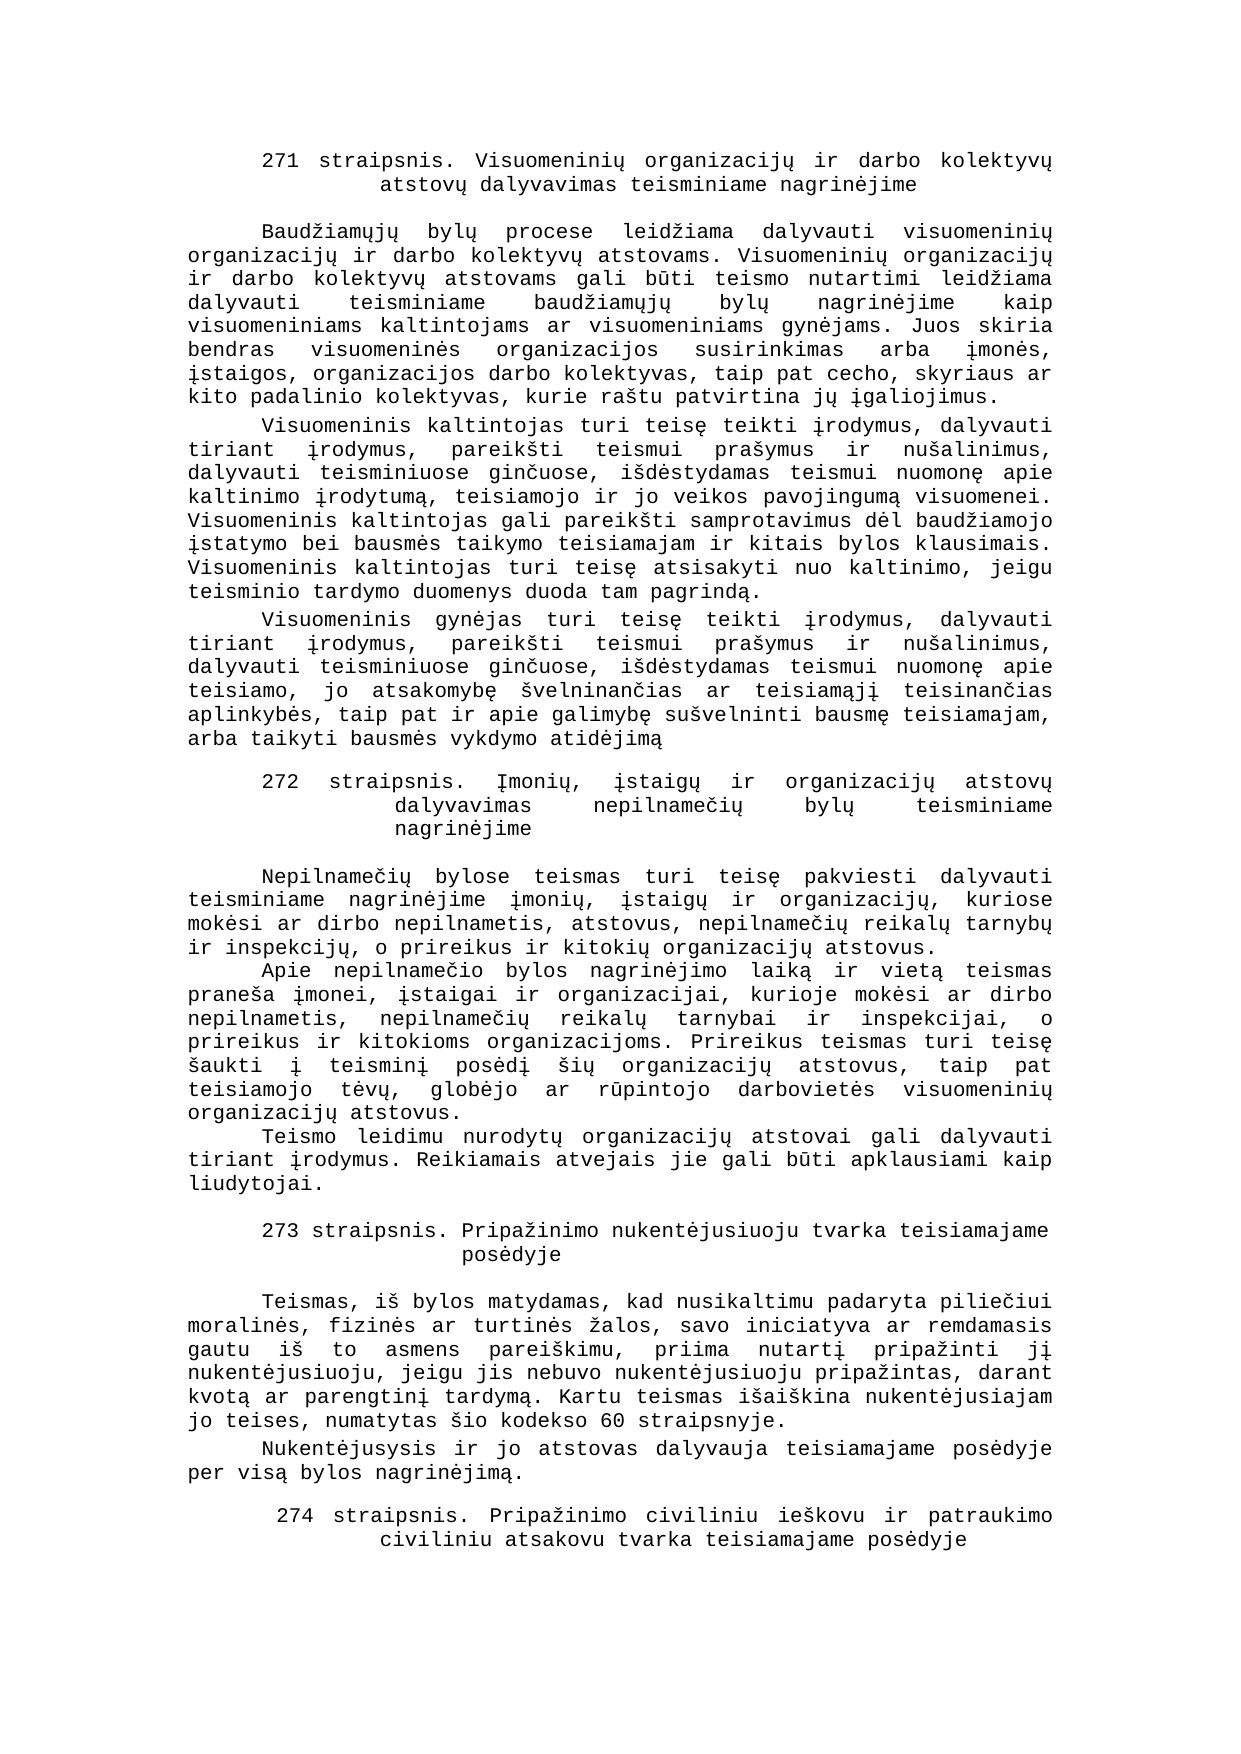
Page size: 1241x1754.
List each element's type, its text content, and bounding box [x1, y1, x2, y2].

text Nukentėjusysis ir jo atstovas dalyvauja teisiamajame posėdyje per visą bylos nagrinėjimą. [187, 1438, 1053, 1486]
text 272 straipsnis. Įmonių, įstaigų ir organizacijų atstovų dalyvavimas nepilnamečių bylų teisminiame nagrinėjime [261, 771, 1053, 842]
text Apie nepilnamečio bylos nagrinėjimo laiką ir vietą teismas praneša įmonei, įstaigai ir organizacijai, kurioje mokėsi ar dirbo nepilnametis, nepilnamečių reikalų tarnybai ir inspekcijai, o prireikus ir kitokioms organizacijoms. Prireikus teismas turi teisę šaukti į teisminį posėdį šių organizacijų atstovus, taip pat teisiamojo tėvų, globėjo ar rūpintojo darbovietės visuomeninių organizacijų atstovus. [187, 960, 1053, 1126]
text posėdyje [187, 1244, 1053, 1268]
text 274 straipsnis. Pripažinimo civiliniu ieškovu ir patraukimo civiliniu atsakovu tvarka teisiamajame posėdyje [276, 1506, 1053, 1553]
text Visuomeninis gynėjas turi teisę teikti įrodymus, dalyvauti tiriant įrodymus, pareikšti teismui prašymus ir nušalinimus, dalyvauti teisminiuose ginčuose, išdėstydamas teismui nuomonę apie teisiamo, jo atsakomybę švelninančias ar teisiamąjį teisinančias aplinkybės, taip pat ir apie galimybę sušvelninti bausmę teisiamajam, arba taikyti bausmės vykdymo atidėjimą [187, 609, 1053, 751]
text Nepilnamečių bylose teismas turi teisę pakviesti dalyvauti teisminiame nagrinėjime įmonių, įstaigų ir organizacijų, kuriose mokėsi ar dirbo nepilnametis, atstovus, nepilnamečių reikalų tarnybų ir inspekcijų, o prireikus ir kitokių organizacijų atstovus. [187, 866, 1053, 960]
text 273 straipsnis. Pripažinimo nukentėjusiuoju tvarka teisiamajame [187, 1220, 1053, 1244]
text Visuomeninis kaltintojas turi teisę teikti įrodymus, dalyvauti tiriant įrodymus, pareikšti teismui prašymus ir nušalinimus, dalyvauti teisminiuose ginčuose, išdėstydamas teismui nuomonę apie kaltinimo įrodytumą, teisiamojo ir jo veikos pavojingumą visuomenei. Visuomeninis kaltintojas gali pareikšti samprotavimus dėl baudžiamojo įstatymo bei bausmės taikymo teisiamajam ir kitais bylos klausimais. Visuomeninis kaltintojas turi teisę atsisakyti nuo kaltinimo, jeigu teisminio tardymo duomenys duoda tam pagrindą. [187, 415, 1053, 604]
text Baudžiamųjų bylų procese leidžiama dalyvauti visuomeninių organizacijų ir darbo kolektyvų atstovams. Visuomeninių organizacijų ir darbo kolektyvų atstovams gali būti teismo nutartimi leidžiama dalyvauti teisminiame baudžiamųjų bylų nagrinėjime kaip visuomeniniams kaltintojams ar visuomeniniams gynėjams. Juos skiria bendras visuomeninės organizacijos susirinkimas arba įmonės, įstaigos, organizacijos darbo kolektyvas, taip pat cecho, skyriaus ar kito padalinio kolektyvas, kurie raštu patvirtina jų įgaliojimus. [187, 221, 1053, 410]
text Teismas, iš bylos matydamas, kad nusikaltimu padaryta piliečiui moralinės, fizinės ar turtinės žalos, savo iniciatyva ar remdamasis gautu iš to asmens pareiškimu, priima nutartį pripažinti jį nukentėjusiuoju, jeigu jis nebuvo nukentėjusiuoju pripažintas, darant kvotą ar parengtinį tardymą. Kartu teismas išaiškina nukentėjusiajam jo teises, numatytas šio kodekso 60 straipsnyje. [187, 1291, 1053, 1433]
text Teismo leidimu nurodytų organizacijų atstovai gali dalyvauti tiriant įrodymus. Reikiamais atvejais jie gali būti apklausiami kaip liudytojai. [187, 1126, 1053, 1197]
text 271 straipsnis. Visuomeninių organizacijų ir darbo kolektyvų atstovų dalyvavimas teisminiame nagrinėjime [261, 150, 1053, 197]
